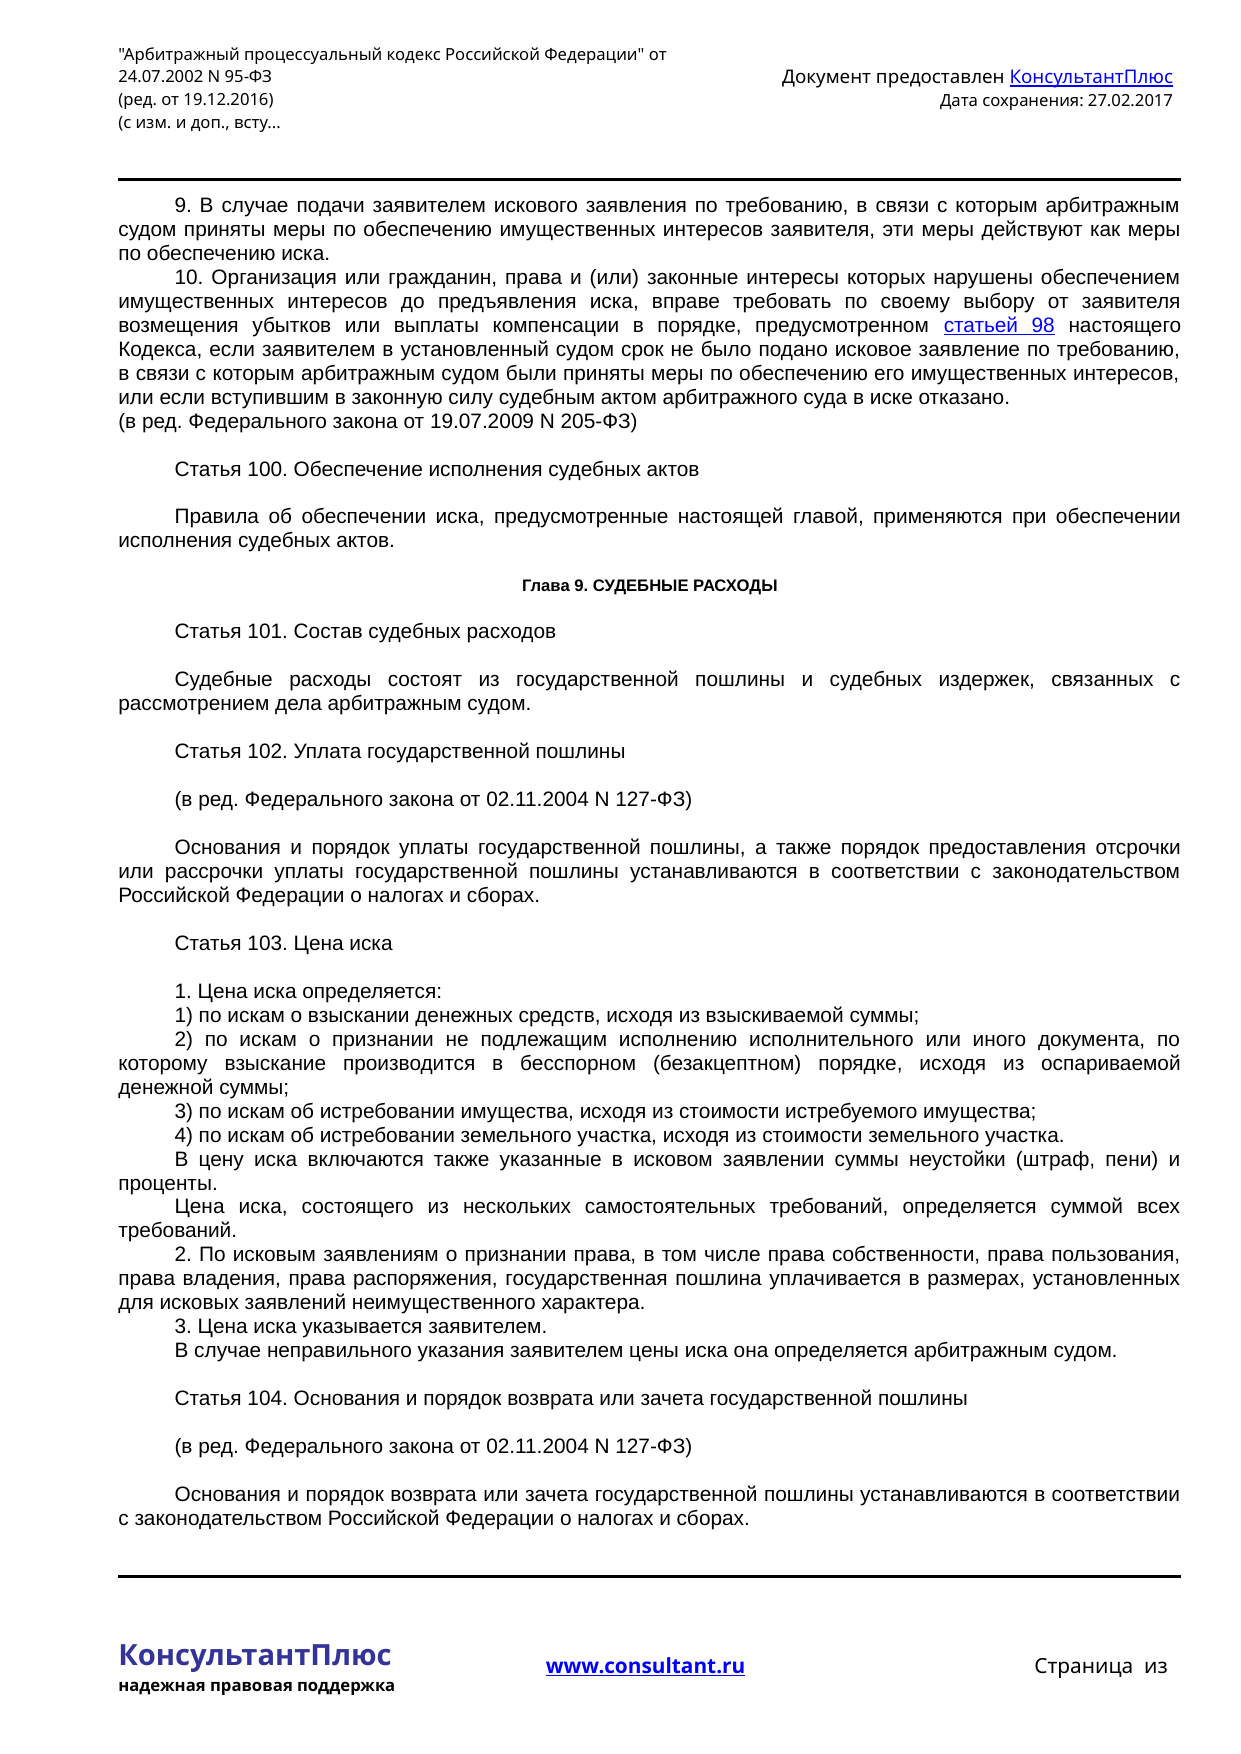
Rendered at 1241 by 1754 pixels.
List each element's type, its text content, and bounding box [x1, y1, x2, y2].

text 3) по искам об истребовании имущества, исходя из стоимости истребуемого имущества; [118, 1098, 1181, 1122]
text 4) по искам об истребовании земельного участка, исходя из стоимости земельного участка. [118, 1122, 1181, 1146]
text 2. По исковым заявлениям о признании права, в том числе права собственности, права пользования, права владения, права распоряжения, государственная пошлина уплачивается в размерах, установленных для исковых заявлений неимущественного характера. [118, 1242, 1181, 1314]
subtitle Статья 100. Обеспечение исполнения судебных актов [118, 456, 1181, 480]
text 3. Цена иска указывается заявителем. [118, 1314, 1181, 1338]
text (в ред. Федерального закона от 02.11.2004 N 127-ФЗ) [118, 787, 1181, 811]
subtitle Статья 104. Основания и порядок возврата или зачета государственной пошлины [118, 1386, 1181, 1410]
text 9. В случае подачи заявителем искового заявления по требованию, в связи с которым арбитражным судом приняты меры по обеспечению имущественных интересов заявителя, эти меры действуют как меры по обеспечению иска. [118, 193, 1181, 265]
text Основания и порядок уплаты государственной пошлины, а также порядок предоставления отсрочки или рассрочки уплаты государственной пошлины устанавливаются в соответствии с законодательством Российской Федерации о налогах и сборах. [118, 835, 1181, 907]
text 10. Организация или гражданин, права и (или) законные интересы которых нарушены обеспечением имущественных интересов до предъявления иска, вправе требовать по своему выбору от заявителя возмещения убытков или выплаты компенсации в порядке, предусмотренном статьей 98 настоящего Кодекса, если заявителем в установленный судом срок не было подано исковое заявление по требованию, в связи с которым арбитражным судом были приняты меры по обеспечению его имущественных интересов, или если вступившим в законную силу судебным актом арбитражного суда в иске отказано. [118, 265, 1181, 408]
text (в ред. Федерального закона от 19.07.2009 N 205-ФЗ) [118, 408, 1181, 432]
text 1) по искам о взыскании денежных средств, исходя из взыскиваемой суммы; [118, 1003, 1181, 1027]
title Глава 9. СУДЕБНЫЕ РАСХОДЫ [118, 576, 1181, 595]
subtitle Статья 103. Цена иска [118, 931, 1181, 955]
text Судебные расходы состоят из государственной пошлины и судебных издержек, связанных с рассмотрением дела арбитражным судом. [118, 667, 1181, 715]
text Основания и порядок возврата или зачета государственной пошлины устанавливаются в соответствии с законодательством Российской Федерации о налогах и сборах. [118, 1482, 1181, 1530]
text 2) по искам о признании не подлежащим исполнению исполнительного или иного документа, по которому взыскание производится в бесспорном (безакцептном) порядке, исходя из оспариваемой денежной суммы; [118, 1027, 1181, 1098]
subtitle Статья 101. Состав судебных расходов [118, 619, 1181, 643]
text Цена иска, состоящего из нескольких самостоятельных требований, определяется суммой всех требований. [118, 1194, 1181, 1242]
subtitle Статья 102. Уплата государственной пошлины [118, 739, 1181, 763]
text Правила об обеспечении иска, предусмотренные настоящей главой, применяются при обеспечении исполнения судебных актов. [118, 504, 1181, 552]
text 1. Цена иска определяется: [118, 979, 1181, 1003]
text В цену иска включаются также указанные в исковом заявлении суммы неустойки (штраф, пени) и проценты. [118, 1146, 1181, 1194]
text В случае неправильного указания заявителем цены иска она определяется арбитражным судом. [118, 1338, 1181, 1362]
text (в ред. Федерального закона от 02.11.2004 N 127-ФЗ) [118, 1434, 1181, 1458]
